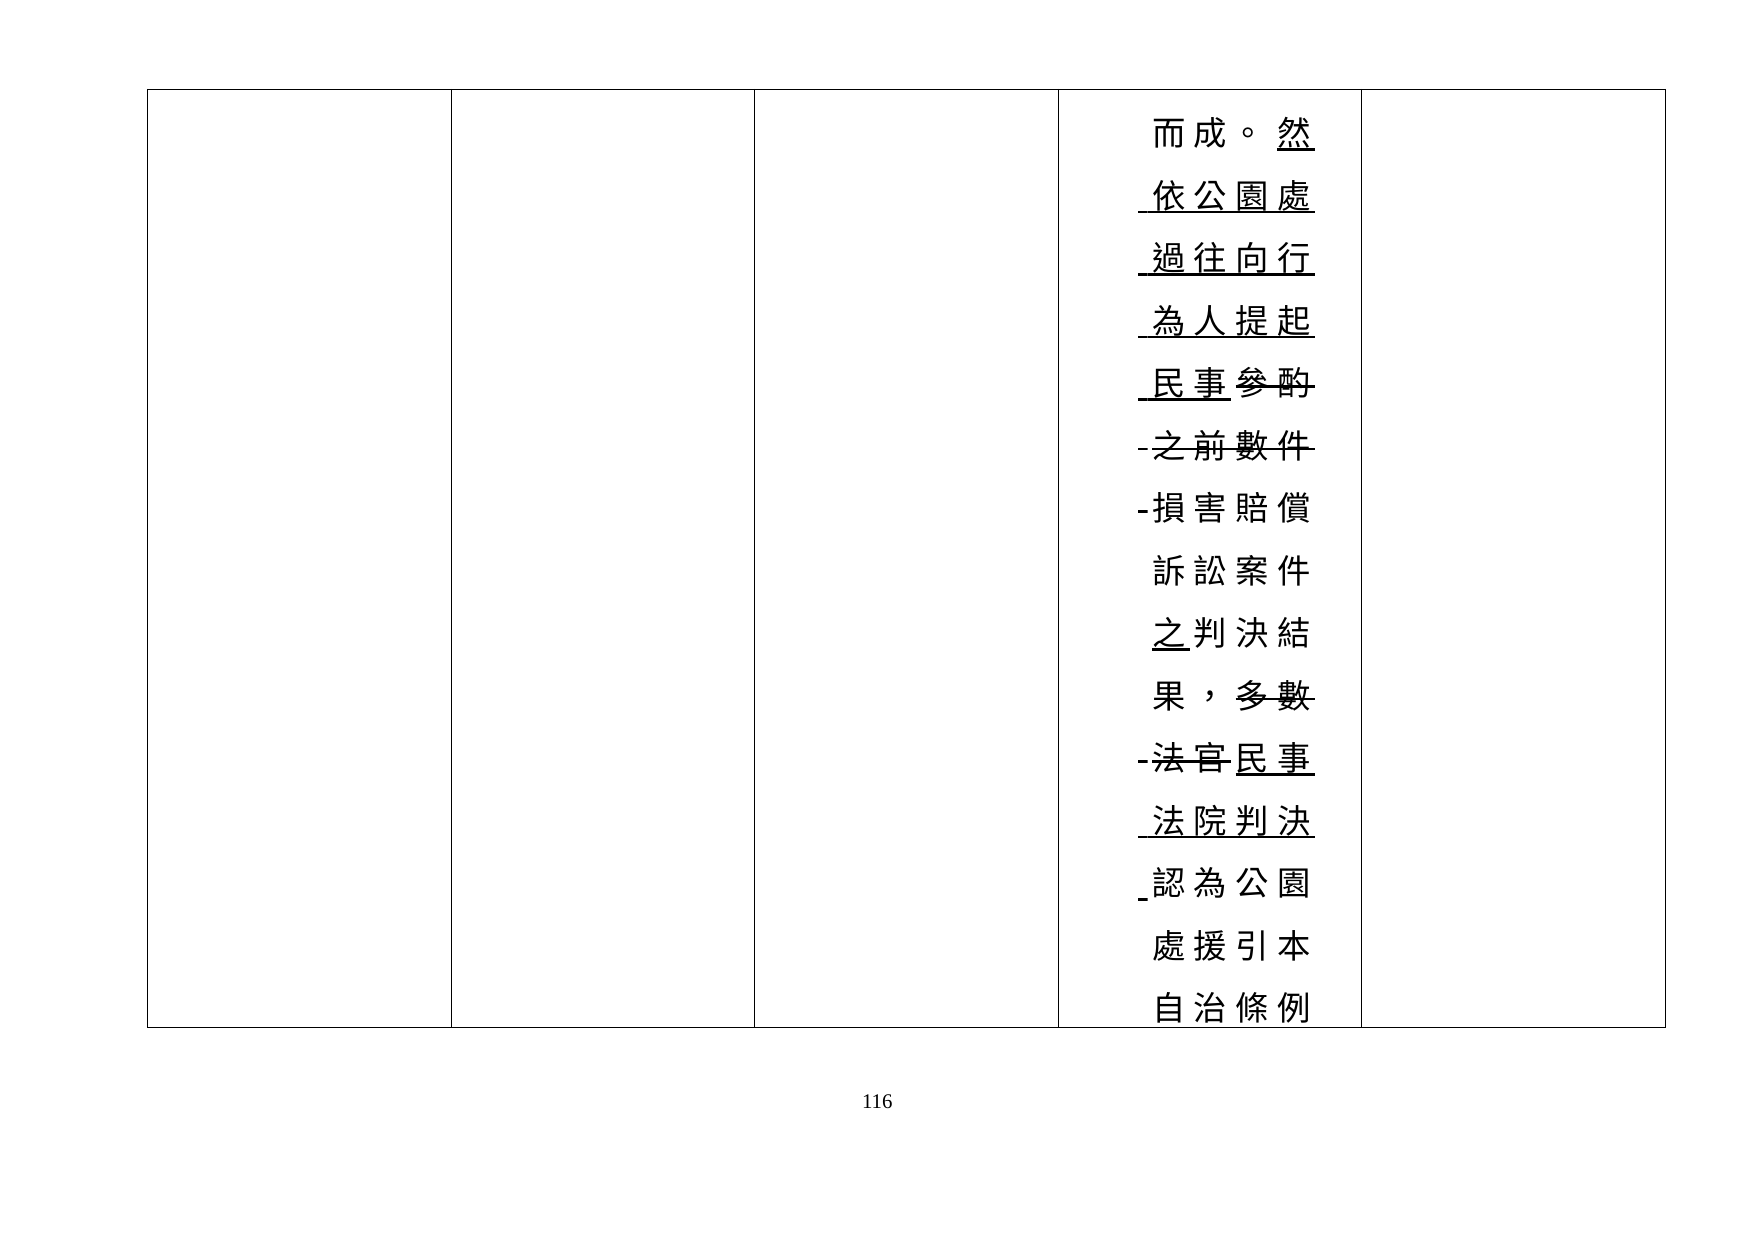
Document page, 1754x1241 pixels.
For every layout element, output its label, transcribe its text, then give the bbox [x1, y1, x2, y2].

table_cell [148, 90, 451, 1027]
table_cell [452, 90, 754, 1027]
table_cell [755, 90, 1058, 1027]
table_cell [1362, 90, 1665, 1027]
table_cell 而成。然依公園處過往向行為人提起民事參酌之前數件損害賠償訴訟案件之判決結果，多數法官民事法院判決認為公園處援引本自治條例 [1059, 90, 1361, 1027]
